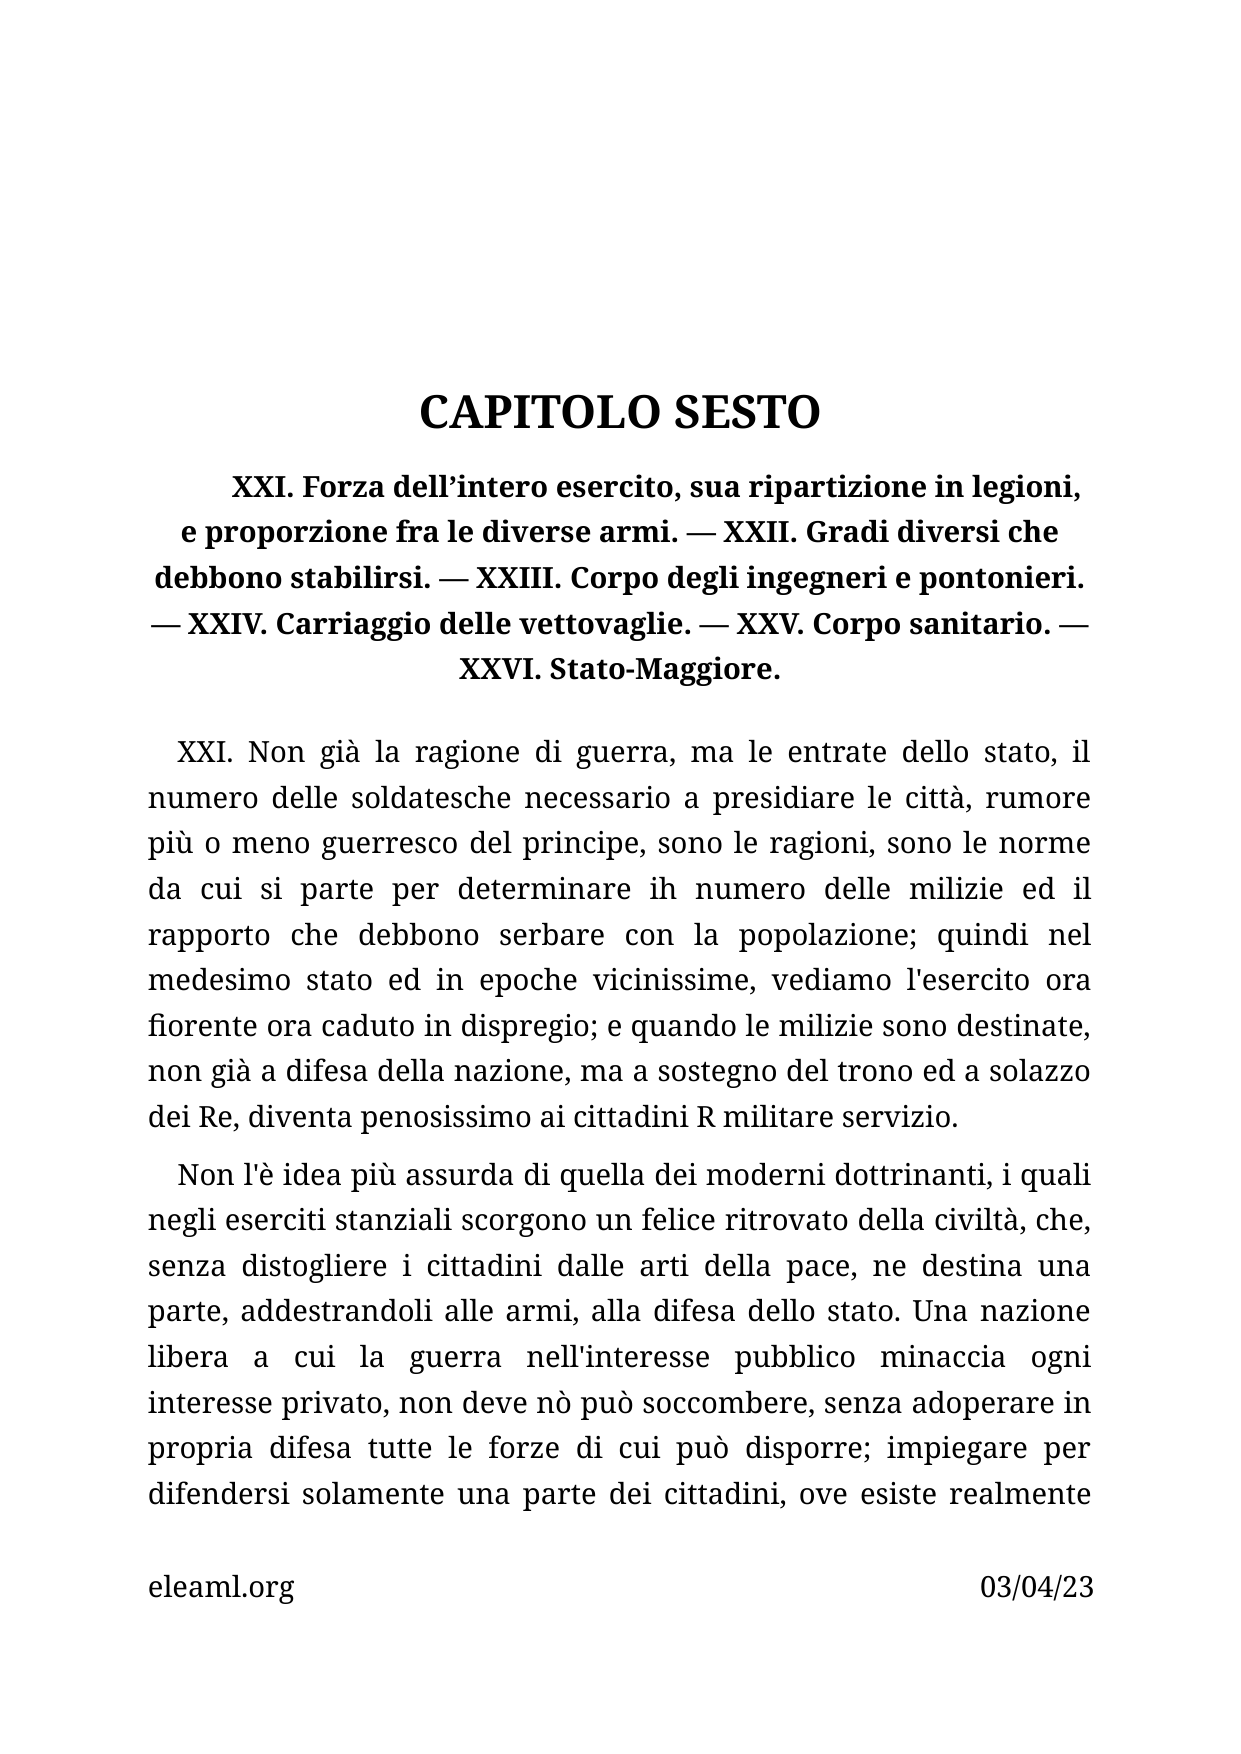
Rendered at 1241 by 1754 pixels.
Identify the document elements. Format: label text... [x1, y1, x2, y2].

subtitle XXI. Forza dell’intero esercito, sua ripartizione in legioni, e proporzione fra le diverse armi. — XXII. Gradi diversi che debbono stabilirsi. — XXIII. Corpo degli ingegneri e pontonieri. — XXIV. Carriaggio delle vettovaglie. — XXV. Corpo sanitario. — XXVI. Stato-Maggiore. [148, 466, 1093, 688]
subtitle CAPITOLO SESTO [148, 379, 1093, 442]
text XXI. Non già la ragione di guerra, ma le entrate dello stato, il numero delle soldatesche necessario a presidiare le città, rumore più o meno guerresco del principe, sono le ragioni, sono le norme da cui si parte per determinare ih numero delle milizie ed il rapporto che debbono serbare con la popolazione; quindi nel medesimo stato ed in epoche vicinissime, vediamo l'esercito ora fiorente ora caduto in dispregio; e quando le milizie sono destinate, non già a difesa della nazione, ma a sostegno del trono ed a solazzo dei Re, diventa penosissimo ai cittadini R militare servizio. [148, 731, 1093, 1136]
text Non l'è idea più assurda di quella dei moderni dottrinanti, i quali negli eserciti stanziali scorgono un felice ritrovato della civiltà, che, senza distogliere i cittadini dalle arti della pace, ne destina una parte, addestrandoli alle armi, alla difesa dello stato. Una nazione libera a cui la guerra nell'interesse pubblico minaccia ogni interesse privato, non deve nò può soccombere, senza adoperare in propria difesa tutte le forze di cui può disporre; impiegare per difendersi solamente una parte dei cittadini, ove esiste realmente [148, 1154, 1093, 1513]
